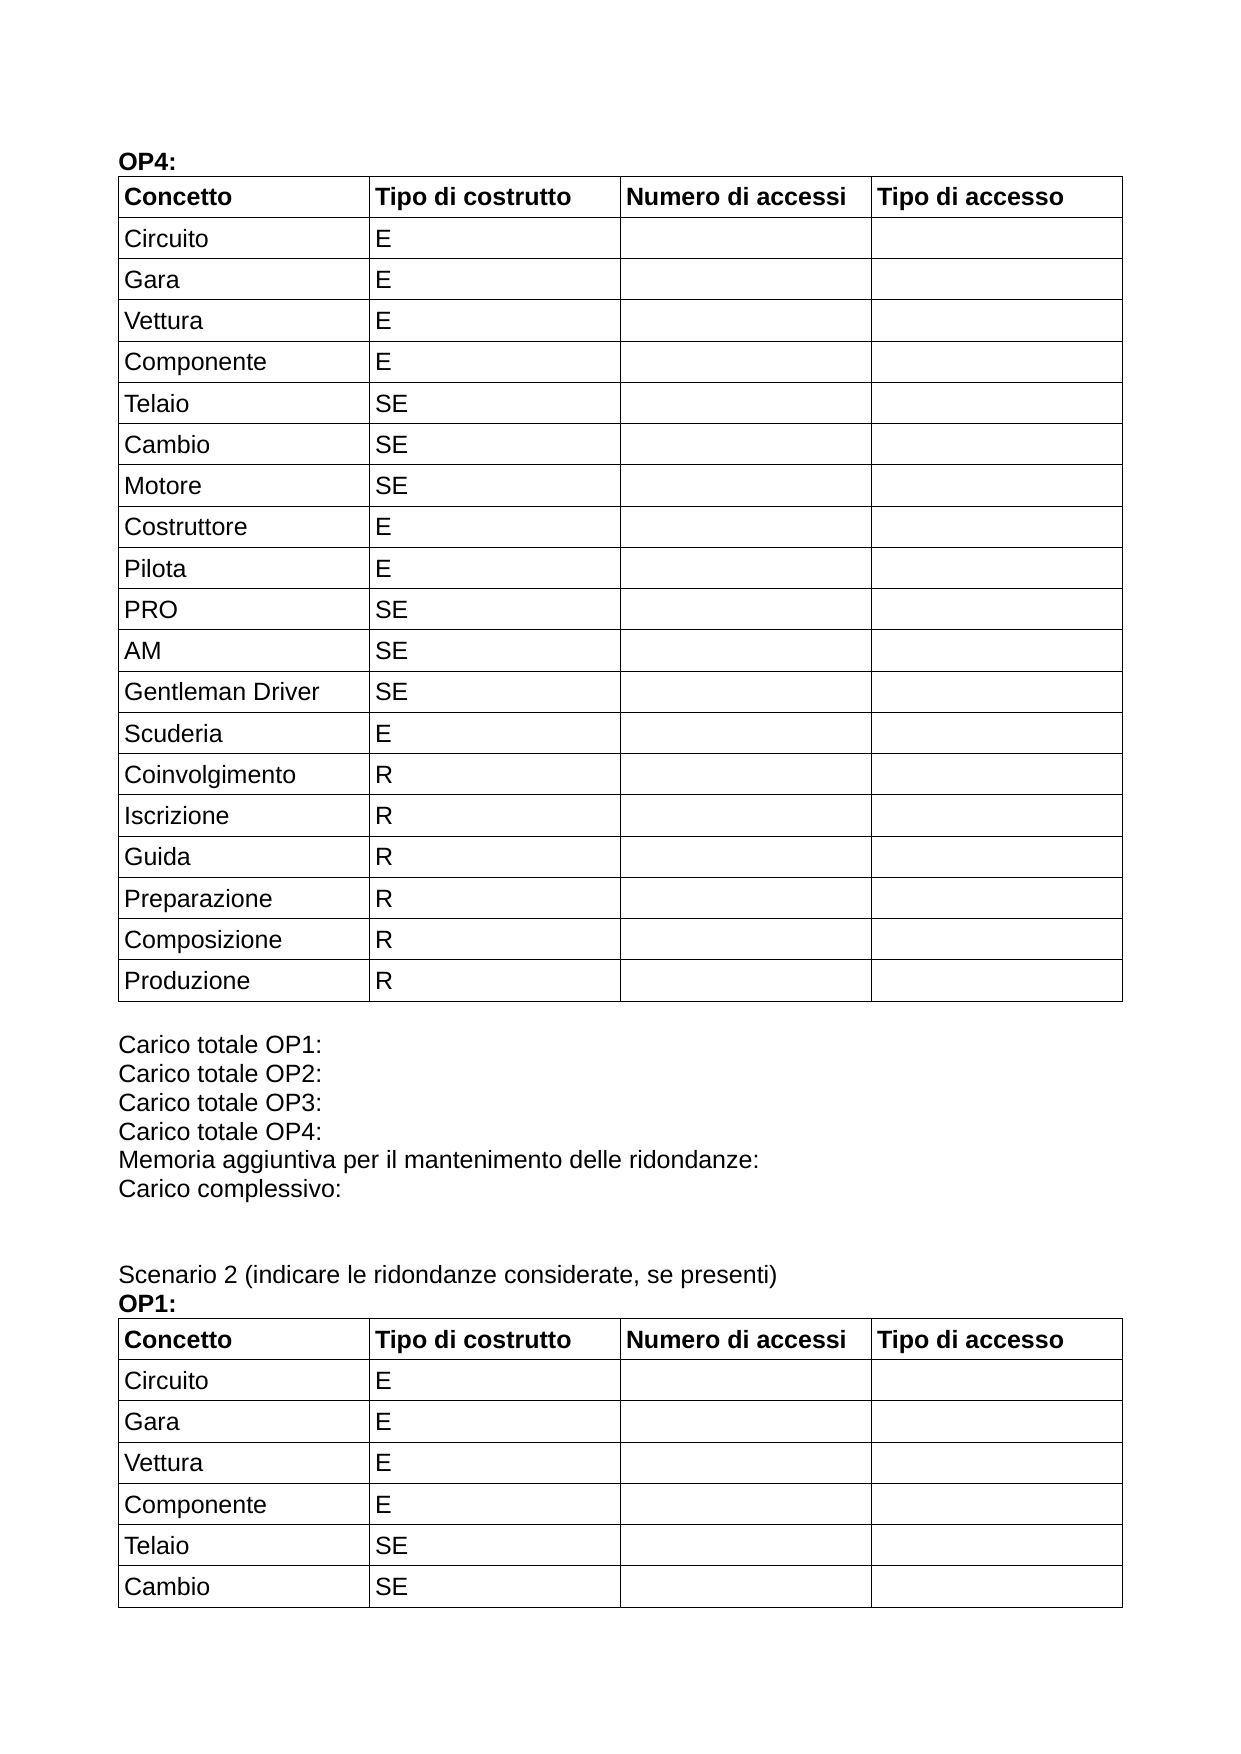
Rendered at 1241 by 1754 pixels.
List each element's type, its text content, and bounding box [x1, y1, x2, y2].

table_cell [872, 383, 1122, 423]
table_cell [621, 1484, 871, 1524]
table_cell PRO [119, 589, 369, 629]
table_cell [872, 1443, 1122, 1483]
table_cell SE [370, 1525, 620, 1565]
table_cell SE [370, 589, 620, 629]
text Memoria aggiuntiva per il mantenimento delle ridondanze: [118, 1145, 1122, 1174]
table_cell E [370, 218, 620, 258]
table_cell R [370, 960, 620, 1001]
table_cell AM [119, 630, 369, 671]
table_cell [872, 1525, 1122, 1565]
table_cell E [370, 1443, 620, 1483]
table_header Tipo di costrutto [370, 177, 620, 217]
table_cell Gentleman Driver [119, 672, 369, 712]
table_cell E [370, 1484, 620, 1524]
table_cell Guida [119, 837, 369, 877]
table_cell [621, 342, 871, 382]
table_cell [621, 795, 871, 836]
text Scenario 2 (indicare le ridondanze considerate, se presenti) [118, 1260, 1122, 1289]
table_cell [621, 713, 871, 753]
table_cell [872, 548, 1122, 588]
table_cell [872, 713, 1122, 753]
table_cell [872, 300, 1122, 341]
table_cell [872, 960, 1122, 1001]
text Carico totale OP1: [118, 1030, 1122, 1059]
table_cell [621, 218, 871, 258]
table_cell [872, 837, 1122, 877]
table_cell [872, 342, 1122, 382]
table_cell [621, 960, 871, 1001]
table_cell SE [370, 383, 620, 423]
table_cell R [370, 795, 620, 836]
table_cell Cambio [119, 1566, 369, 1607]
table_cell SE [370, 424, 620, 464]
table_header Tipo di costrutto [370, 1319, 620, 1359]
table_cell R [370, 754, 620, 794]
table_cell [872, 795, 1122, 836]
table_cell [621, 754, 871, 794]
table_cell [621, 548, 871, 588]
table_cell [621, 507, 871, 547]
table_cell R [370, 878, 620, 918]
table_cell [872, 1401, 1122, 1442]
table_cell E [370, 342, 620, 382]
table_cell [621, 259, 871, 299]
table_cell Preparazione [119, 878, 369, 918]
table_cell [872, 1360, 1122, 1400]
table_cell [872, 424, 1122, 464]
table_cell [621, 465, 871, 506]
table_cell Composizione [119, 919, 369, 959]
table_cell [621, 919, 871, 959]
table_cell Cambio [119, 424, 369, 464]
table_cell [621, 672, 871, 712]
text Carico totale OP4: [118, 1117, 1122, 1145]
table_cell Componente [119, 342, 369, 382]
table_cell [872, 259, 1122, 299]
table_cell [872, 465, 1122, 506]
table_cell [872, 754, 1122, 794]
table_cell SE [370, 465, 620, 506]
table_cell Gara [119, 259, 369, 299]
table_cell [872, 1566, 1122, 1607]
text Carico complessivo: [118, 1174, 1122, 1203]
table_cell SE [370, 672, 620, 712]
table_cell [621, 878, 871, 918]
text OP1: [118, 1289, 1122, 1318]
table_cell [621, 837, 871, 877]
table_cell Pilota [119, 548, 369, 588]
table_cell E [370, 259, 620, 299]
table_cell E [370, 1401, 620, 1442]
table_cell [621, 1401, 871, 1442]
table_header Tipo di accesso [872, 177, 1122, 217]
table_cell Coinvolgimento [119, 754, 369, 794]
table_cell Componente [119, 1484, 369, 1524]
table_cell [621, 1566, 871, 1607]
table_cell [872, 1484, 1122, 1524]
table_cell E [370, 713, 620, 753]
table_cell Telaio [119, 383, 369, 423]
table_cell SE [370, 1566, 620, 1607]
table_cell Produzione [119, 960, 369, 1001]
table_cell E [370, 1360, 620, 1400]
text Carico totale OP2: [118, 1059, 1122, 1088]
table_cell [621, 383, 871, 423]
table_header Numero di accessi [621, 1319, 871, 1359]
table_cell Vettura [119, 300, 369, 341]
table_cell Gara [119, 1401, 369, 1442]
table_cell Circuito [119, 1360, 369, 1400]
table_cell Vettura [119, 1443, 369, 1483]
table_cell [621, 1443, 871, 1483]
table_cell [621, 589, 871, 629]
table_header Tipo di accesso [872, 1319, 1122, 1359]
table_cell [872, 919, 1122, 959]
table_cell [872, 218, 1122, 258]
table_cell [621, 424, 871, 464]
table_cell E [370, 548, 620, 588]
table_cell R [370, 837, 620, 877]
table_cell Circuito [119, 218, 369, 258]
table_cell [872, 630, 1122, 671]
table_cell E [370, 300, 620, 341]
table_cell Scuderia [119, 713, 369, 753]
table_cell [621, 630, 871, 671]
table_cell [621, 1360, 871, 1400]
text OP4: [118, 147, 1122, 176]
table_cell [872, 672, 1122, 712]
table_cell [872, 589, 1122, 629]
table_cell Telaio [119, 1525, 369, 1565]
table_cell Iscrizione [119, 795, 369, 836]
table_cell [872, 507, 1122, 547]
table_cell E [370, 507, 620, 547]
table_cell SE [370, 630, 620, 671]
table_cell [621, 1525, 871, 1565]
table_cell Costruttore [119, 507, 369, 547]
text Carico totale OP3: [118, 1088, 1122, 1117]
table_header Concetto [119, 1319, 369, 1359]
table_cell [872, 878, 1122, 918]
table_header Concetto [119, 177, 369, 217]
table_header Numero di accessi [621, 177, 871, 217]
table_cell Motore [119, 465, 369, 506]
table_cell [621, 300, 871, 341]
table_cell R [370, 919, 620, 959]
